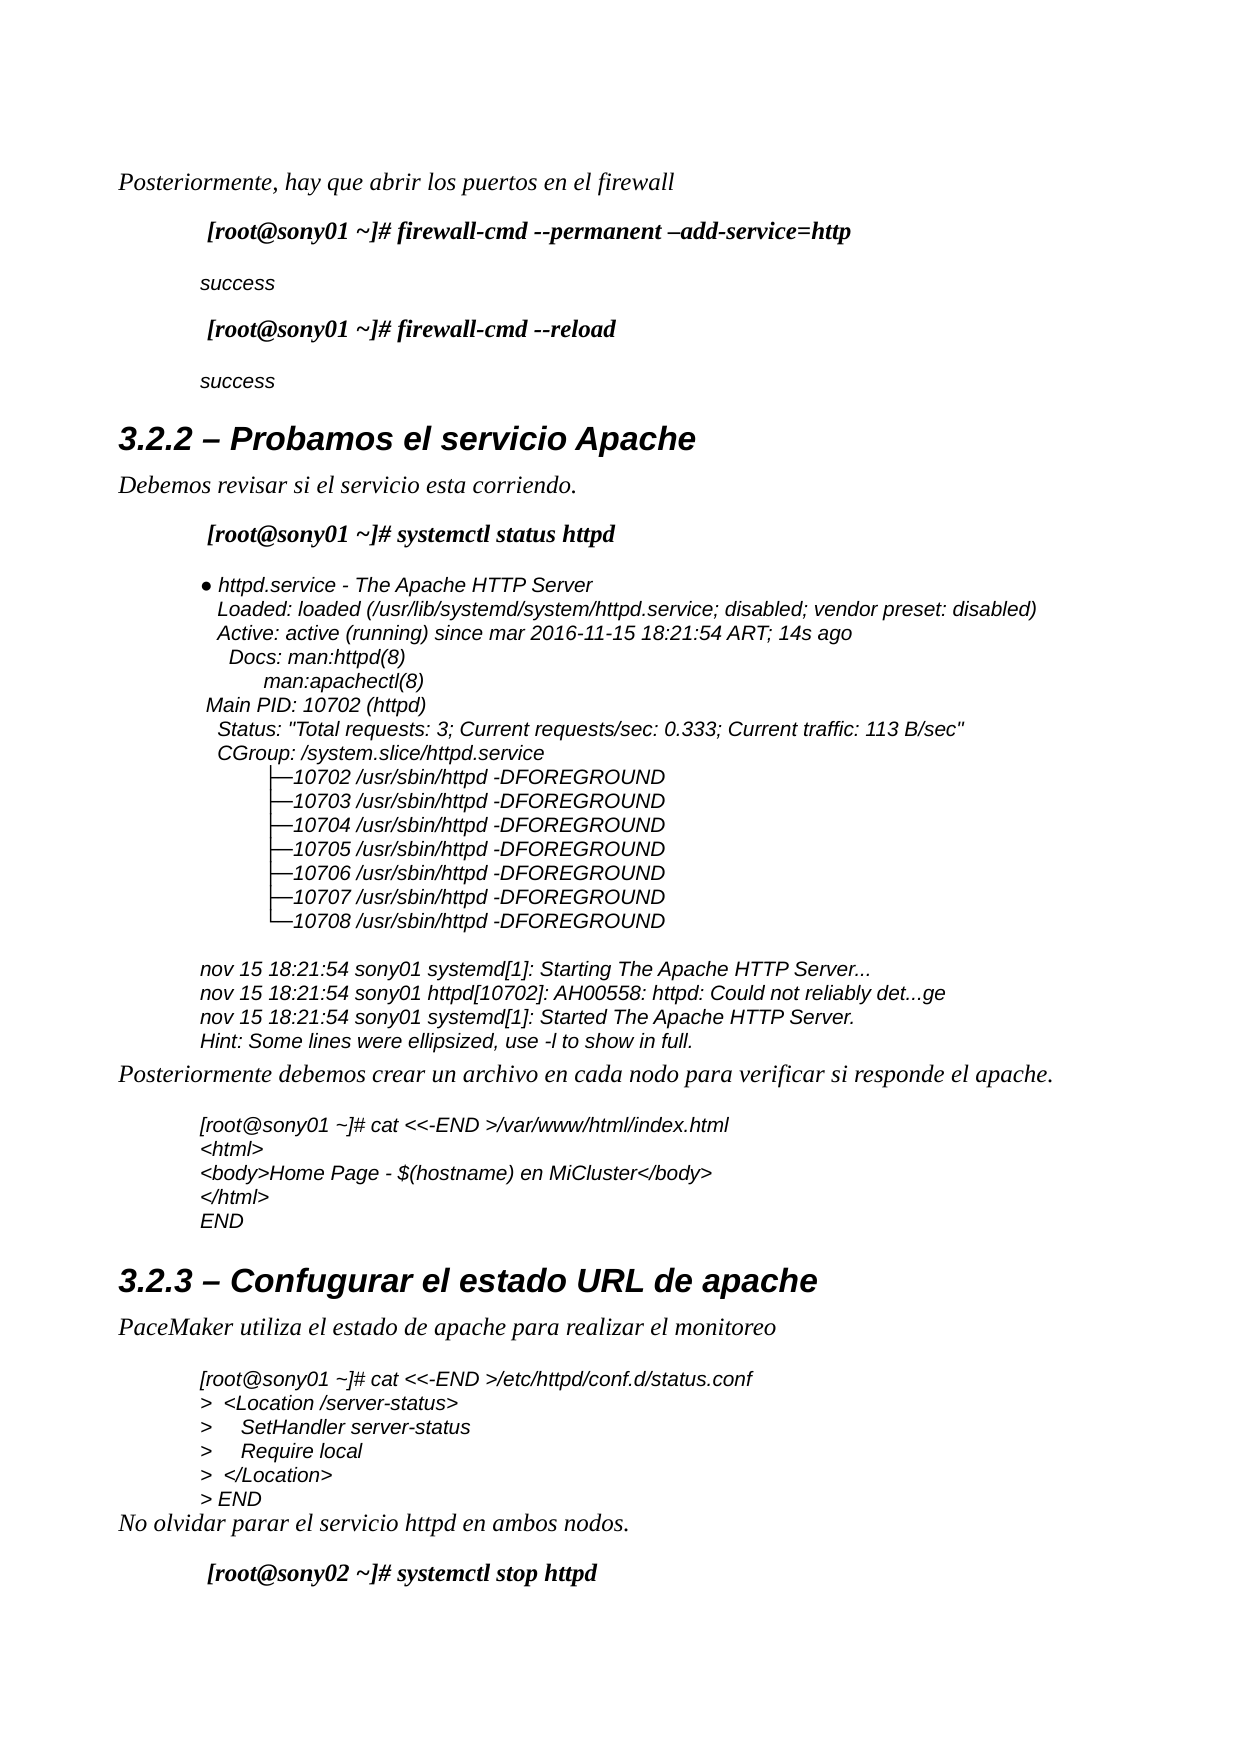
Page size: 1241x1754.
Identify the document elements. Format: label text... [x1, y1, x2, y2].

text Posteriormente debemos crear un archivo en cada nodo para verificar si responde el apache. [118, 1059, 1122, 1087]
subtitle 3.2.3 – Confugurar el estado URL de apache [118, 1261, 1122, 1300]
subtitle 3.2.2 – Probamos el servicio Apache [118, 419, 1122, 457]
text Debemos revisar si el servicio esta corriendo. [118, 470, 1122, 499]
text PaceMaker utiliza el estado de apache para realizar el monitoreo [118, 1312, 1122, 1341]
text [root@sony01 ~]# firewall-cmd --reload [207, 314, 1122, 343]
text [root@sony01 ~]# systemctl status httpd [207, 519, 1122, 548]
text No olvidar parar el servicio httpd en ambos nodos. [118, 1508, 1122, 1537]
text [root@sony01 ~]# firewall-cmd --permanent –add-service=http [207, 216, 1122, 245]
text Posteriormente, hay que abrir los puertos en el firewall [118, 167, 1122, 196]
text [root@sony02 ~]# systemctl stop httpd [207, 1558, 1122, 1586]
